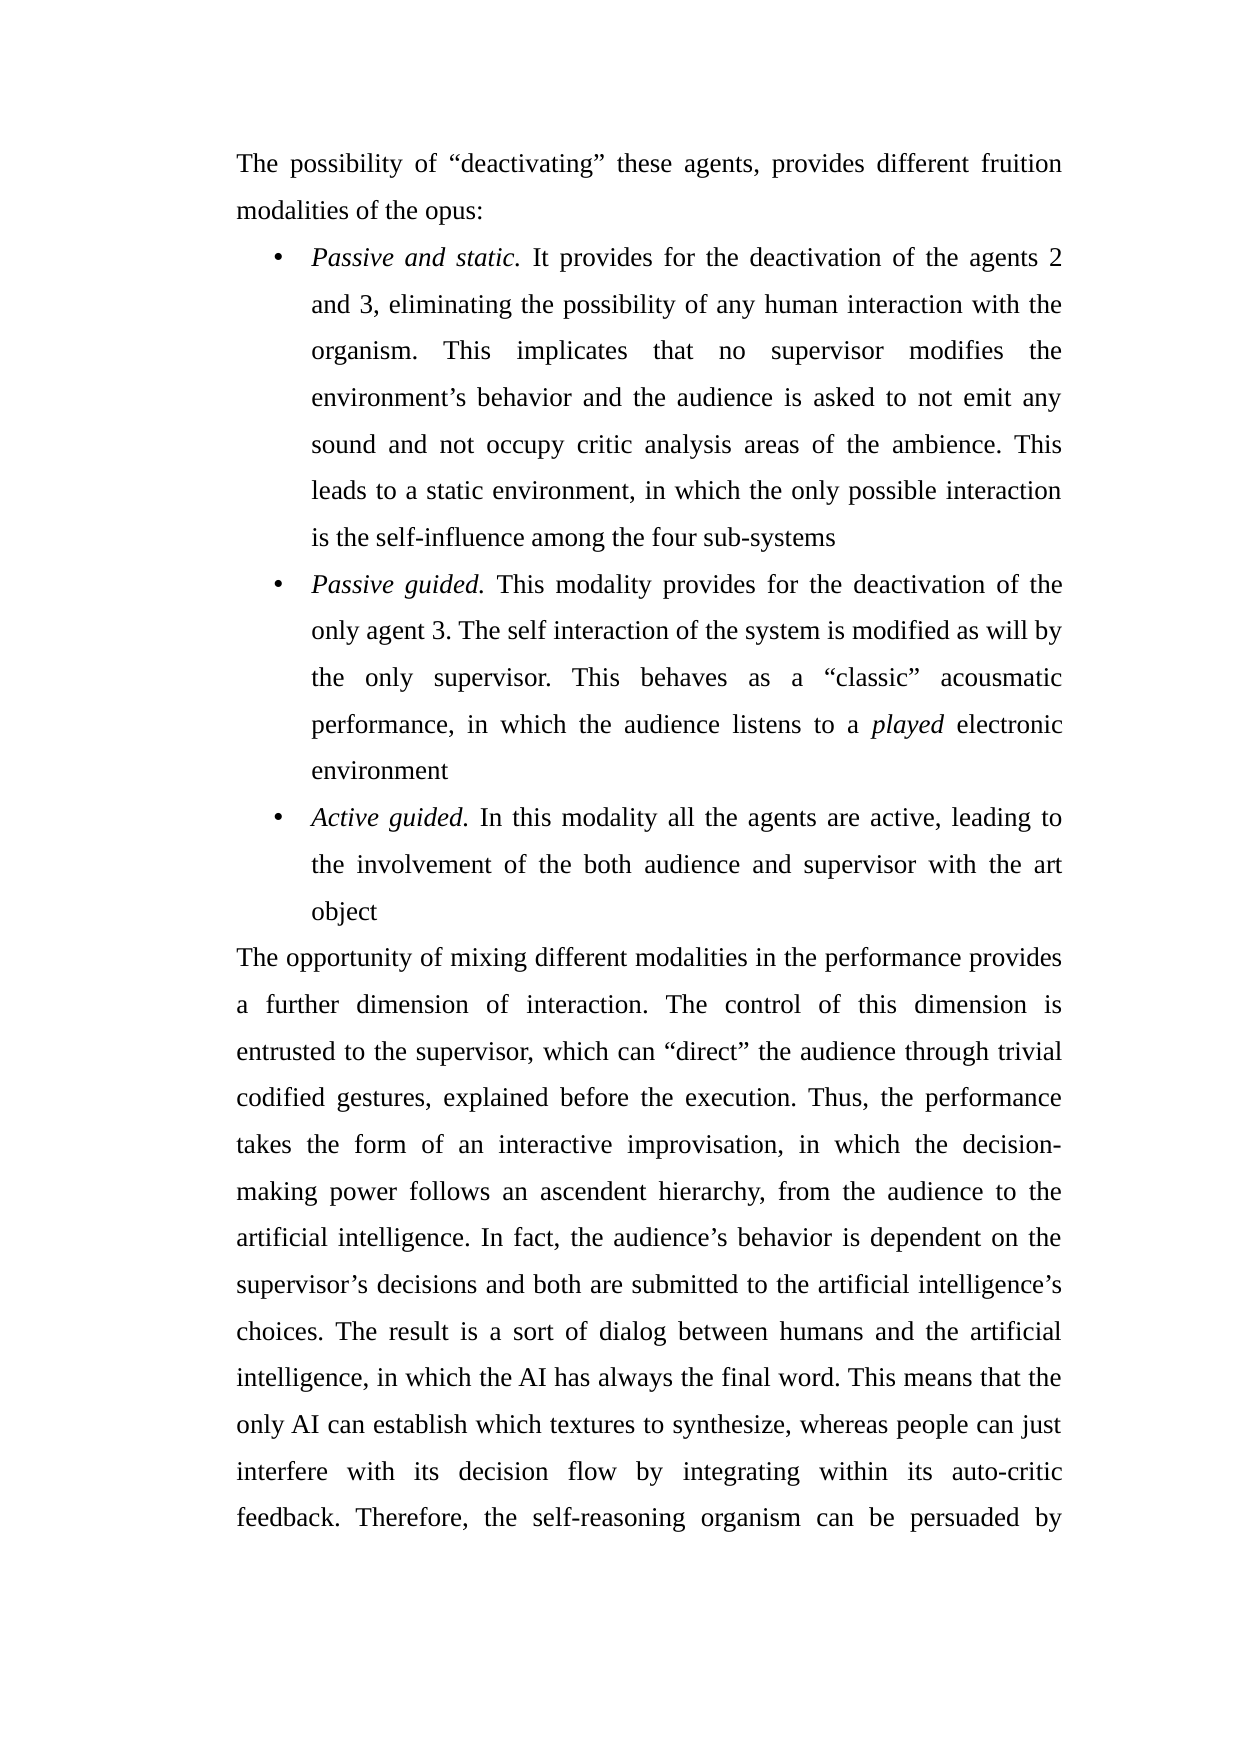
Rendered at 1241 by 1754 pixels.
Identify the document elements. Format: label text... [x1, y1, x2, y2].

list Passive and static. It provides for the deactivation of the agents 2 and 3, eliminating the possibility of any human interaction with the organism. This implicates that no supervisor modifies the environment’s behavior and the audience is asked to not emit any sound and not occupy critic analysis areas of the ambience. This leads to a static environment, in which the only possible interaction is the self-influence among the four sub-systems [274, 241, 1063, 552]
text The possibility of “deactivating” these agents, provides different fruition modalities of the opus: [236, 148, 1063, 225]
text The opportunity of mixing different modalities in the performance provides a further dimension of interaction. The control of this dimension is entrusted to the supervisor, which can “direct” the audience through trivial codified gestures, explained before the execution. Thus, the performance takes the form of an interactive improvisation, in which the decision-making power follows an ascendent hierarchy, from the audience to the artificial intelligence. In fact, the audience’s behavior is dependent on the supervisor’s decisions and both are submitted to the artificial intelligence’s choices. The result is a sort of dialog between humans and the artificial intelligence, in which the AI has always the final word. This means that the only AI can establish which textures to synthesize, whereas people can just interfere with its decision flow by integrating within its auto-critic feedback. Therefore, the self-reasoning organism can be persuaded by [236, 941, 1063, 1532]
list Passive guided. This modality provides for the deactivation of the only agent 3. The self interaction of the system is modified as will by the only supervisor. This behaves as a “classic” acousmatic performance, in which the audience listens to a played electronic environment [274, 568, 1063, 786]
list Active guided. In this modality all the agents are active, leading to the involvement of the both audience and supervisor with the art object [274, 801, 1063, 926]
